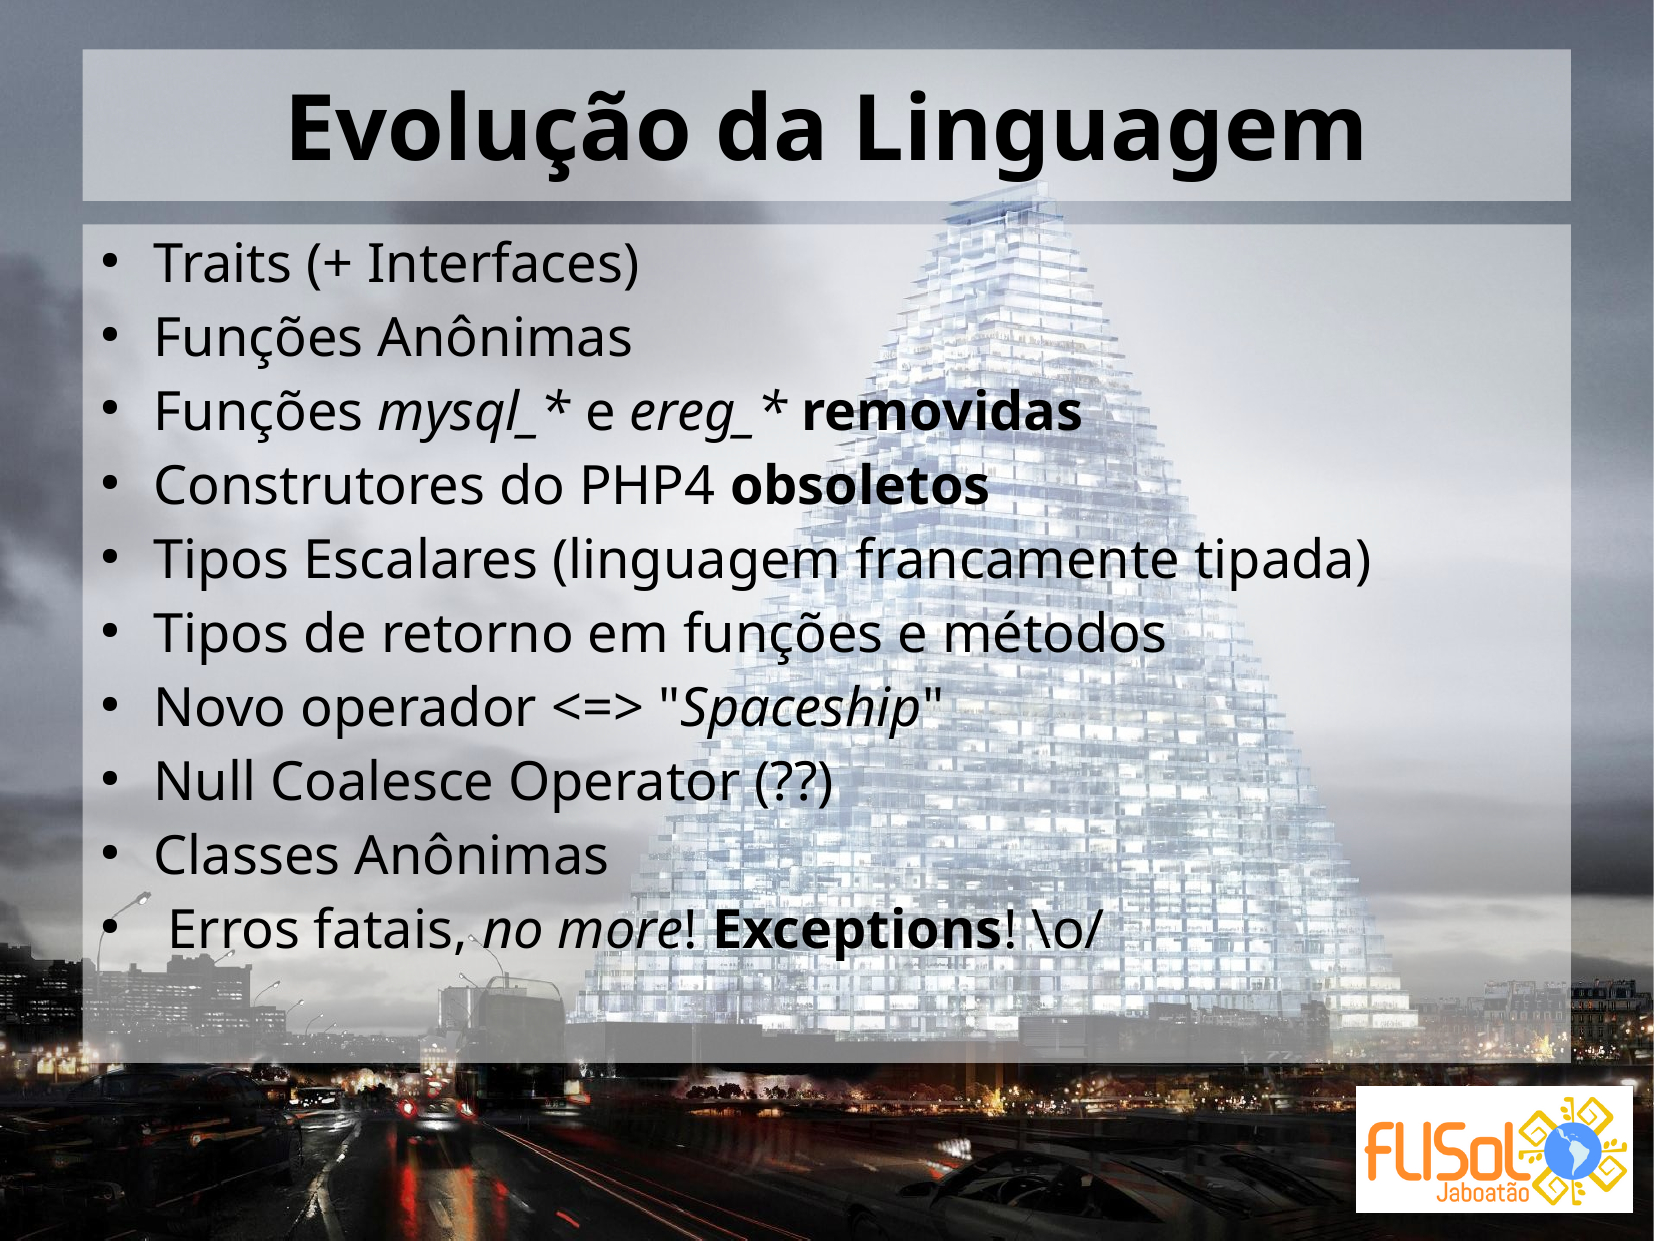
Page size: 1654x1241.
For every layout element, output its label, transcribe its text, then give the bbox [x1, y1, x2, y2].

picture [0, 0, 1654, 1241]
list Traits (+ Interfaces) Funções Anônimas Funções mysql_* e ereg_* removidas Construtores do PHP4 obsoletos Tipos Escalares (linguagem francamente tipada) Tipos de retorno em funções e métodos Novo operador <=> "Spaceship" Null Coalesce Operator (??) Classes Anônimas Erros fatais, no more! Exceptions! \o/ [82, 224, 1571, 1063]
title Evolução da Linguagem [82, 49, 1571, 201]
